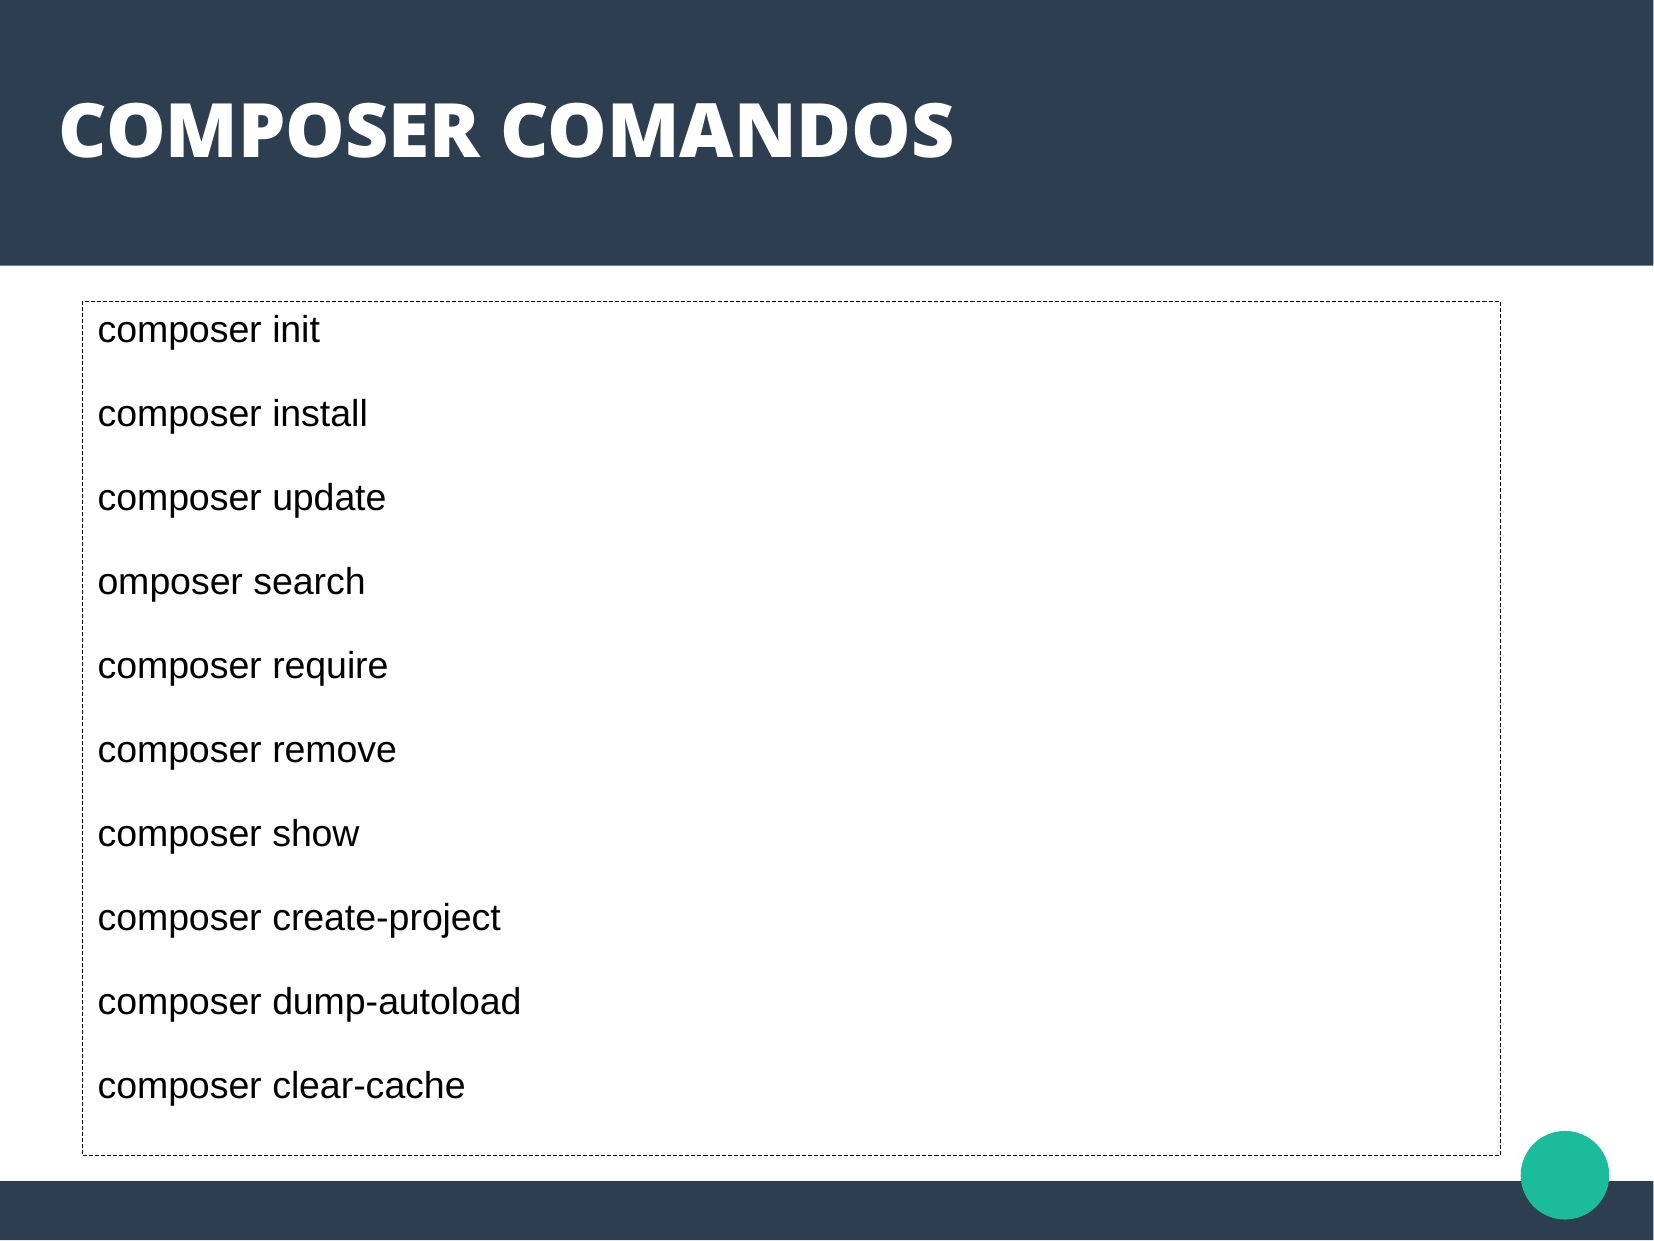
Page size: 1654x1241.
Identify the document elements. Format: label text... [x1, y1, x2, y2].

text_box composer init composer install composer update omposer search composer require composer remove composer show composer create-project composer dump-autoload composer clear-cache [82, 301, 1501, 1156]
title COMPOSER COMANDOS [59, 49, 1595, 207]
